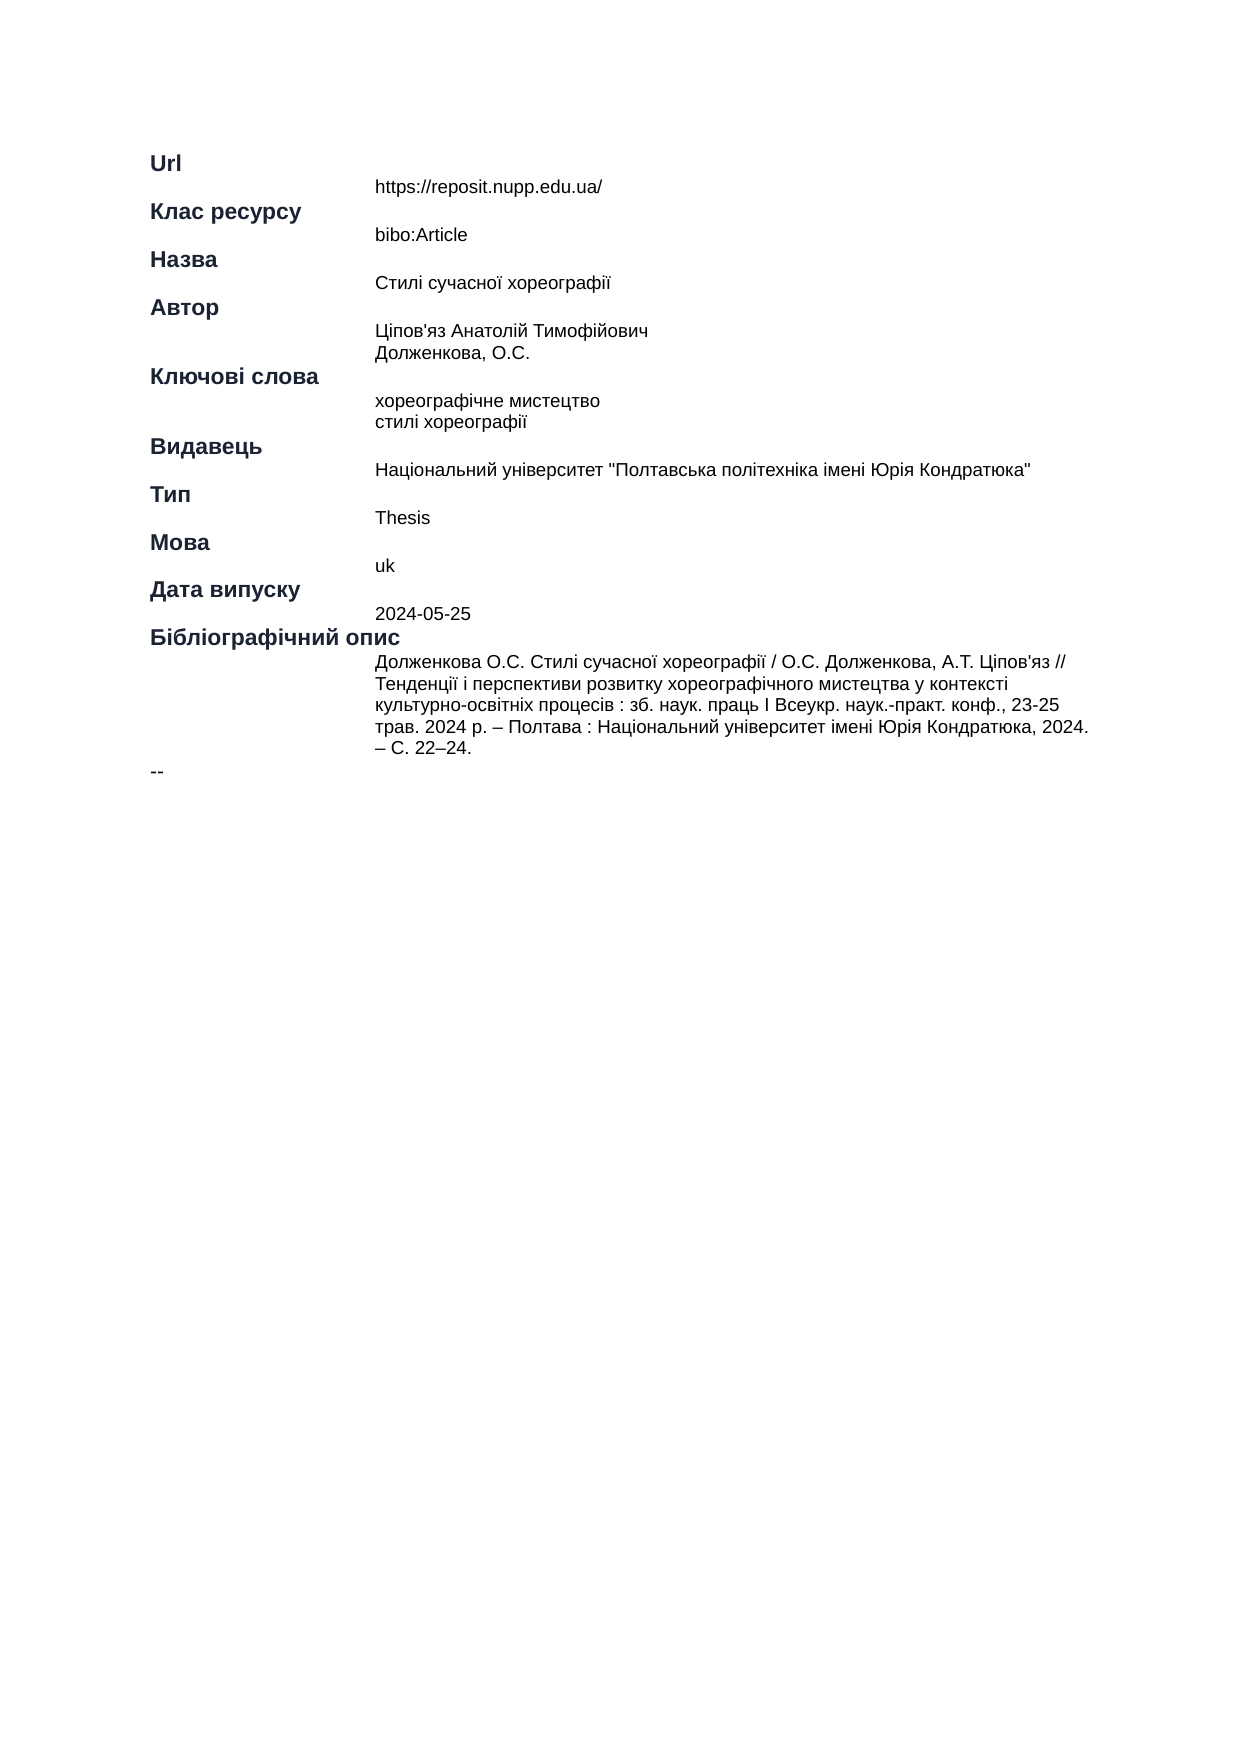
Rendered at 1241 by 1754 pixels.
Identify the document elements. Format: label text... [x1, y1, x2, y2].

text Мова [150, 528, 1090, 555]
text стилі хореографії [375, 411, 1090, 433]
text 2024-05-25 [375, 603, 1090, 624]
text Видавець [150, 433, 1090, 459]
text Автор [150, 294, 1090, 320]
text Дата випуску [150, 576, 1090, 603]
text Ключові слова [150, 363, 1090, 389]
text -- [150, 758, 1090, 782]
text хореографічне мистецтво [375, 389, 1090, 411]
text Клас ресурсу [150, 198, 1090, 224]
text Тип [150, 481, 1090, 507]
text Бібліографічний опис [150, 624, 1090, 651]
text Національний університет "Полтавська політехніка імені Юрія Кондратюка" [375, 459, 1090, 481]
text https://reposit.nupp.edu.ua/ [375, 176, 1090, 198]
text Долженкова О.С. Стилі сучасної хореографії / О.С. Долженкова, А.Т. Ціпов'яз // Тенденції і перспективи розвитку хореографічного мистецтва у контексті культурно-освітніх процесів : зб. наук. праць I Всеукр. наук.-практ. конф., 23-25 трав. 2024 р. – Полтава : Національний університет імені Юрія Кондратюка, 2024. – С. 22–24. [375, 651, 1090, 758]
text bibo:Article [375, 224, 1090, 246]
text Url [150, 150, 1090, 176]
text Thesis [375, 507, 1090, 528]
text uk [375, 555, 1090, 576]
text Ціпов'яз Анатолій Тимофійович [375, 320, 1090, 342]
text Стилі сучасної хореографії [375, 272, 1090, 294]
text Назва [150, 246, 1090, 272]
text Долженкова, О.С. [375, 342, 1090, 363]
